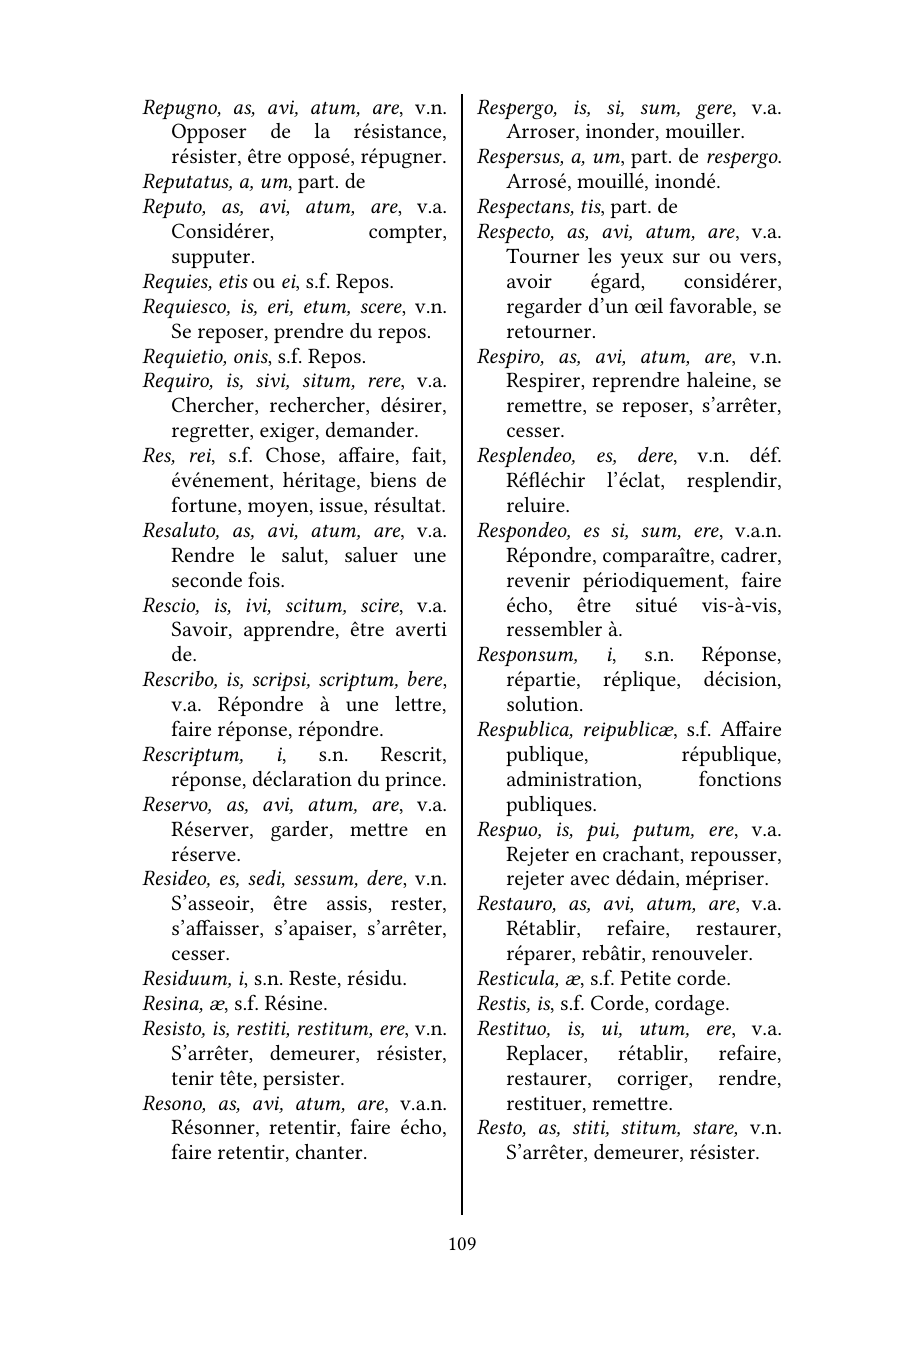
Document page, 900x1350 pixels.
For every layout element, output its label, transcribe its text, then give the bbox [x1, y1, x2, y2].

text Respecto, as, avi, atum, are, v.a. Tourner les yeux sur ou vers, avoir égard, considérer, regarder d’un œil favorable, se retourner. [476, 219, 782, 343]
text Respectans, tis, part. de [476, 194, 782, 219]
text Respuo, is, pui, putum, ere, v.a. Rejeter en crachant, repousser, rejeter avec dédain, mépriser. [476, 816, 782, 891]
text Resaluto, as, avi, atum, are, v.a. Rendre le salut, saluer une seconde fois. [142, 518, 447, 592]
text Reservo, as, avi, atum, are, v.a. Réserver, garder, mettre en réserve. [142, 792, 447, 866]
text Residuum, i, s.n. Reste, résidu. [142, 966, 447, 991]
text Restauro, as, avi, atum, are, v.a. Rétablir, refaire, restaurer, réparer, rebâtir, renouveler. [476, 891, 782, 966]
text Requies, etis ou ei, s.f. Repos. [142, 269, 447, 294]
text Resplendeo, es, dere, v.n. déf. Réfléchir l’éclat, resplendir, reluire. [476, 443, 782, 518]
text Rescribo, is, scripsi, scriptum, bere, v.a. Répondre à une lettre, faire réponse, répondre. [142, 667, 447, 742]
text Respersus, a, um, part. de respergo. Arrosé, mouillé, inondé. [476, 144, 782, 194]
text Resideo, es, sedi, sessum, dere, v.n. S’asseoir, être assis, rester, s’affaisser, s’apaiser, s’arrêter, cesser. [142, 866, 447, 966]
text Restis, is, s.f. Corde, cordage. [476, 991, 782, 1016]
text Respublica, reipublicæ, s.f. Affaire publique, république, administration, fonctions publiques. [476, 717, 782, 816]
text Respergo, is, si, sum, gere, v.a. Arroser, inonder, mouiller. [476, 94, 782, 144]
text Res, rei, s.f. Chose, affaire, fait, événement, héritage, biens de fortune, moyen, issue, résultat. [142, 443, 447, 518]
text Respondeo, es si, sum, ere, v.a.n. Répondre, comparaître, cadrer, revenir périodiquement, faire écho, être situé vis-à-vis, ressembler à. [476, 518, 782, 642]
text Requiesco, is, eri, etum, scere, v.n. Se reposer, prendre du repos. [142, 294, 447, 343]
text Resono, as, avi, atum, are, v.a.n. Résonner, retentir, faire écho, faire retentir, chanter. [142, 1090, 447, 1165]
text Reputatus, a, um, part. de [142, 169, 447, 194]
text Responsum, i, s.n. Réponse, répartie, réplique, décision, solution. [476, 642, 782, 717]
text Resisto, is, restiti, restitum, ere, v.n. S’arrêter, demeurer, résister, tenir tête, persister. [142, 1016, 447, 1090]
text Rescriptum, i, s.n. Rescrit, réponse, déclaration du prince. [142, 742, 447, 792]
text Resto, as, stiti, stitum, stare, v.n. S’arrêter, demeurer, résister. [476, 1115, 782, 1165]
text Resticula, æ, s.f. Petite corde. [476, 966, 782, 991]
text Rescio, is, ivi, scitum, scire, v.a. Savoir, apprendre, être averti de. [142, 592, 447, 667]
text Repugno, as, avi, atum, are, v.n. Opposer de la résistance, résister, être opposé, répugner. [142, 94, 447, 169]
text Resina, æ, s.f. Résine. [142, 991, 447, 1016]
text Reputo, as, avi, atum, are, v.a. Considérer, compter, supputer. [142, 194, 447, 269]
text Requiro, is, sivi, situm, rere, v.a. Chercher, rechercher, désirer, regretter, exiger, demander. [142, 368, 447, 443]
text Respiro, as, avi, atum, are, v.n. Respirer, reprendre haleine, se remettre, se reposer, s’arrêter, cesser. [476, 343, 782, 443]
text Restituo, is, ui, utum, ere, v.a. Replacer, rétablir, refaire, restaurer, corriger, rendre, restituer, remettre. [476, 1016, 782, 1115]
text Requietio, onis, s.f. Repos. [142, 343, 447, 368]
